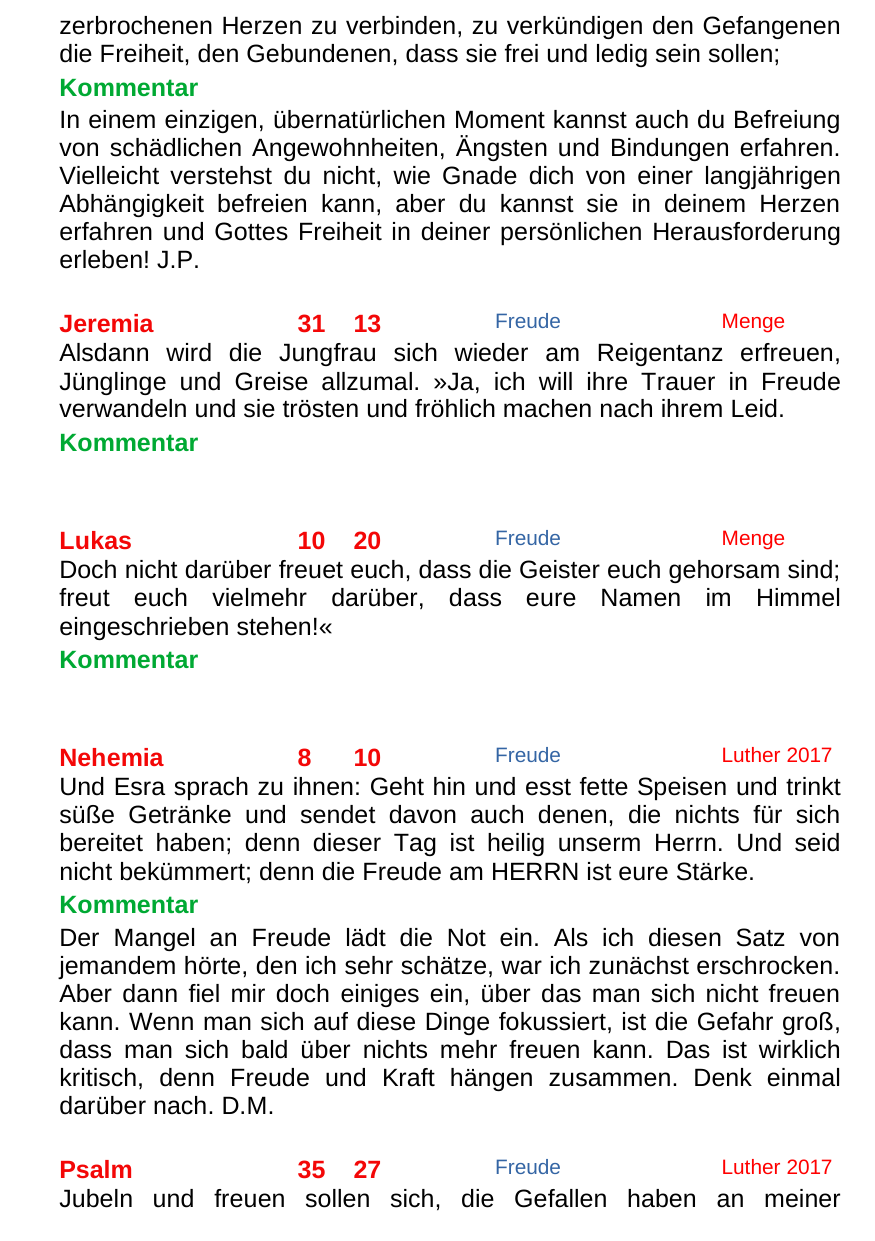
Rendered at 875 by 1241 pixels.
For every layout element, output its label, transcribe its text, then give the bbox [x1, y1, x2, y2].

table_cell Freude [495, 527, 677, 556]
table_cell [427, 646, 495, 676]
table_cell [59, 885, 844, 891]
table_cell [427, 310, 495, 339]
table_cell [427, 891, 495, 921]
table_cell [677, 1156, 721, 1185]
table_cell [353, 891, 427, 921]
table_cell [59, 491, 844, 527]
table_cell Jeremia [59, 310, 297, 339]
table_cell Kommentar [59, 74, 206, 103]
table_cell [342, 1156, 353, 1185]
table_cell Lukas [59, 527, 297, 556]
table_cell Doch nicht darüber freuet euch, dass die Geister euch gehorsam sind; freut euch vielmehr darüber, dass eure Namen im Himmel eingeschrieben stehen!« [59, 556, 842, 640]
table_cell [59, 679, 842, 708]
table_cell 27 [353, 1156, 427, 1185]
table_cell [427, 527, 495, 556]
table_cell [677, 891, 721, 921]
table_cell [342, 429, 353, 459]
table_cell [342, 646, 353, 676]
table_cell zerbrochenen Herzen zu verbinden, zu verkündigen den Gefangenen die Freiheit, den Gebundenen, dass sie frei und ledig sein sollen; [59, 12, 842, 68]
table_cell 31 [298, 310, 342, 339]
table_cell [495, 429, 677, 459]
table_cell [206, 74, 297, 103]
table_cell [206, 646, 297, 676]
table_cell [427, 744, 495, 773]
table_cell [427, 1156, 495, 1185]
table_cell Kommentar [59, 891, 206, 921]
table_cell [206, 891, 297, 921]
table_cell [298, 74, 342, 103]
table_cell [353, 74, 427, 103]
table_cell [677, 310, 721, 339]
table_cell Jubeln und freuen sollen sich, die Gefallen haben an meiner [59, 1185, 842, 1214]
table_cell [298, 891, 342, 921]
table_cell [353, 429, 427, 459]
table_cell Luther 2017 [721, 744, 844, 773]
table_cell 20 [353, 527, 427, 556]
table_cell [206, 429, 297, 459]
table_cell [721, 891, 842, 921]
table_cell In einem einzigen, übernatürlichen Moment kannst auch du Befreiung von schädlichen Angewohnheiten, Ängsten und Bindungen erfahren. Vielleicht verstehst du nicht, wie Gnade dich von einer langjährigen Abhängigkeit befreien kann, aber du kannst sie in deinem Herzen erfahren und Gottes Freiheit in deiner persönlichen Herausforderung erleben! J.P. [59, 106, 842, 274]
table_cell [353, 646, 427, 676]
table_cell [495, 646, 677, 676]
table_cell Der Mangel an Freude lädt die Not ein. Als ich diesen Satz von jemandem hörte, den ich sehr schätze, war ich zunächst erschrocken. Aber dann fiel mir doch einiges ein, über das man sich nicht freuen kann. Wenn man sich auf diese Dinge fokussiert, ist die Gefahr groß, dass man sich bald über nichts mehr freuen kann. Das ist wirklich kritisch, denn Freude und Kraft hängen zusammen. Denk einmal darüber nach. D.M. [59, 924, 842, 1120]
table_cell [677, 74, 721, 103]
table_cell Menge [721, 527, 844, 556]
table_cell [59, 424, 844, 429]
table_cell 8 [298, 744, 342, 773]
table_cell 13 [353, 310, 427, 339]
table_cell [59, 68, 844, 74]
table_cell [298, 429, 342, 459]
table_cell [59, 274, 844, 310]
table_cell [342, 310, 353, 339]
table_cell 10 [353, 744, 427, 773]
table_cell [677, 527, 721, 556]
table_cell [342, 527, 353, 556]
table_cell Nehemia [59, 744, 297, 773]
table_cell [427, 429, 495, 459]
table_cell 10 [298, 527, 342, 556]
table_cell Freude [495, 744, 677, 773]
table_cell Menge [721, 310, 844, 339]
table_cell [59, 640, 844, 646]
table_cell Und Esra sprach zu ihnen: Geht hin und esst fette Speisen und trinkt süße Getränke und sendet davon auch denen, die nichts für sich bereitet haben; denn dieser Tag ist heilig unserm Herrn. Und seid nicht bekümmert; denn die Freude am HERRN ist eure Stärke. [59, 773, 842, 885]
table_cell [721, 646, 842, 676]
table_cell [59, 1120, 844, 1156]
table_cell [721, 429, 842, 459]
table_cell Freude [495, 1156, 677, 1185]
table_cell Psalm [59, 1156, 297, 1185]
table_cell [495, 891, 677, 921]
table_cell [342, 74, 353, 103]
table_cell [342, 744, 353, 773]
table_cell [342, 891, 353, 921]
table_cell [721, 74, 842, 103]
table_cell Kommentar [59, 646, 206, 676]
table_cell [59, 462, 842, 491]
table_cell [677, 429, 721, 459]
table_cell [298, 646, 342, 676]
table_cell Luther 2017 [721, 1156, 844, 1185]
table_cell Alsdann wird die Jungfrau sich wieder am Reigentanz erfreuen, Jünglinge und Greise allzumal. »Ja, ich will ihre Trauer in Freude verwandeln und sie trösten und fröhlich machen nach ihrem Leid. [59, 339, 842, 423]
table_cell Freude [495, 310, 677, 339]
table_cell [427, 74, 495, 103]
table_cell [495, 74, 677, 103]
table_cell [677, 744, 721, 773]
table_cell 35 [298, 1156, 342, 1185]
table_cell [59, 708, 844, 744]
table_cell Kommentar [59, 429, 206, 459]
table_cell [677, 646, 721, 676]
